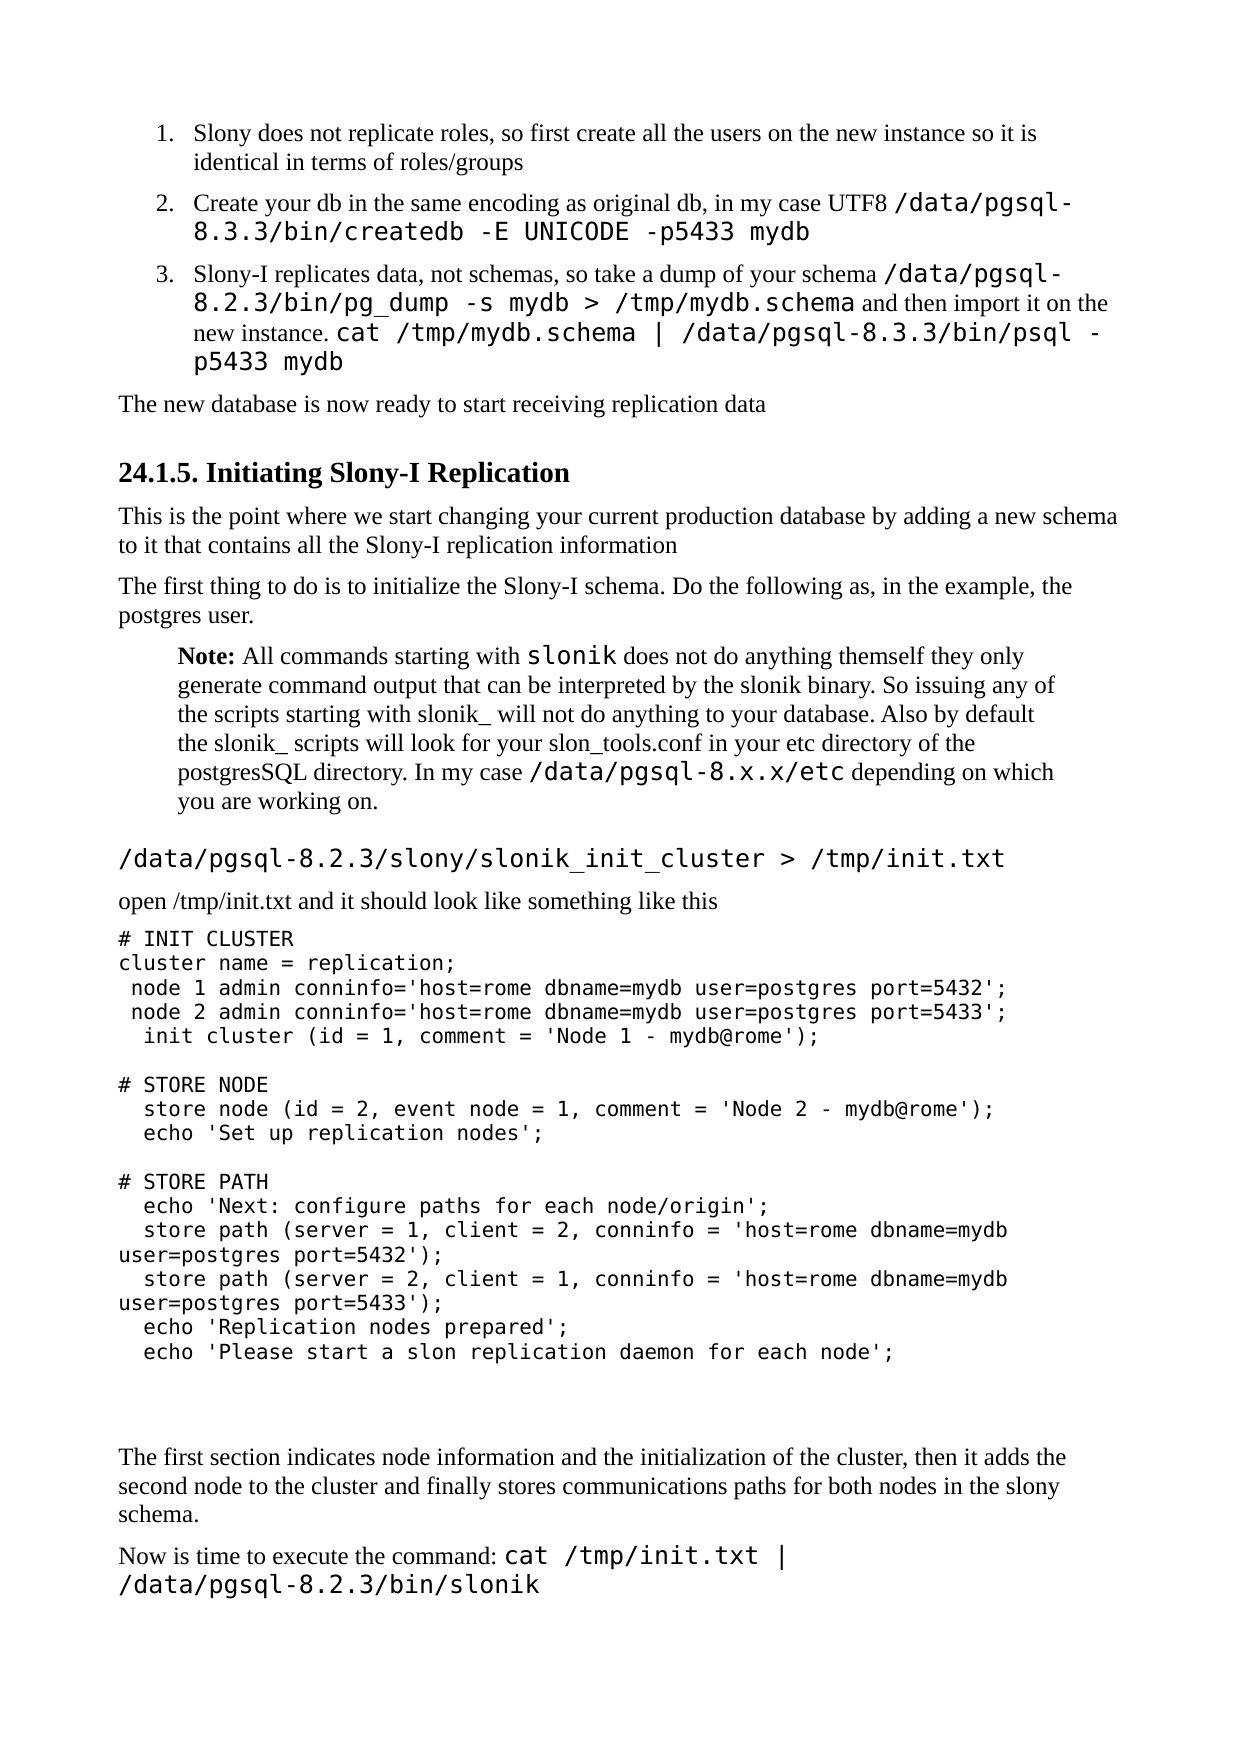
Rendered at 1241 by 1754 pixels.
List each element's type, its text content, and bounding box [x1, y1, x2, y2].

text echo 'Next: configure paths for each node/origin'; [118, 1194, 1122, 1218]
text /data/pgsql-8.2.3/slony/slonik_init_cluster > /tmp/init.txt [118, 844, 1122, 873]
text echo 'Please start a slon replication daemon for each node'; [118, 1340, 1122, 1364]
text This is the point where we start changing your current production database by adding a new schema to it that contains all the Slony-I replication information [118, 501, 1122, 558]
text node 2 admin conninfo='host=rome dbname=mydb user=postgres port=5433'; [118, 1000, 1122, 1024]
subtitle 24.1.5. Initiating Slony-I Replication [118, 455, 1122, 488]
list Slony-I replicates data, not schemas, so take a dump of your schema /data/pgsql-8.2.3/bin/pg_dump -s mydb > /tmp/mydb.schema and then import it on the new instance. cat /tmp/mydb.schema | /data/pgsql-8.3.3/bin/psql -p5433 mydb [156, 259, 1122, 376]
text cluster name = replication; [118, 951, 1122, 976]
text open /tmp/init.txt and it should look like something like this [118, 886, 1122, 914]
list Create your db in the same encoding as original db, in my case UTF8 /data/pgsql-8.3.3/bin/createdb -E UNICODE -p5433 mydb [156, 188, 1122, 247]
text echo 'Set up replication nodes'; [118, 1121, 1122, 1146]
list Slony does not replicate roles, so first create all the users on the new instance so it is identical in terms of roles/groups [156, 118, 1122, 176]
text # INIT CLUSTER [118, 927, 1122, 951]
text echo 'Replication nodes prepared'; [118, 1315, 1122, 1340]
text The new database is now ready to start receiving replication data [118, 389, 1122, 417]
text # STORE NODE [118, 1073, 1122, 1097]
text Now is time to execute the command: cat /tmp/init.txt | /data/pgsql-8.2.3/bin/slonik [118, 1541, 1122, 1599]
text The first section indicates node information and the initialization of the cluster, then it adds the second node to the cluster and finally stores communications paths for both nodes in the slony schema. [118, 1442, 1122, 1528]
text store path (server = 1, client = 2, conninfo = 'host=rome dbname=mydb user=postgres port=5432'); [118, 1218, 1122, 1267]
text The first thing to do is to initialize the Slony-I schema. Do the following as, in the example, the postgres user. [118, 571, 1122, 628]
text init cluster (id = 1, comment = 'Node 1 - mydb@rome'); [118, 1024, 1122, 1048]
text store path (server = 2, client = 1, conninfo = 'host=rome dbname=mydb user=postgres port=5433'); [118, 1267, 1122, 1315]
text node 1 admin conninfo='host=rome dbname=mydb user=postgres port=5432'; [118, 976, 1122, 1000]
text Note: All commands starting with slonik does not do anything themself they only generate command output that can be interpreted by the slonik binary. So issuing any of the scripts starting with slonik_ will not do anything to your database. Also by default the slonik_ scripts will look for your slon_tools.conf in your etc directory of the postgresSQL directory. In my case /data/pgsql-8.x.x/etc depending on which you are working on. [177, 641, 1063, 814]
text # STORE PATH [118, 1170, 1122, 1194]
text store node (id = 2, event node = 1, comment = 'Node 2 - mydb@rome'); [118, 1097, 1122, 1121]
